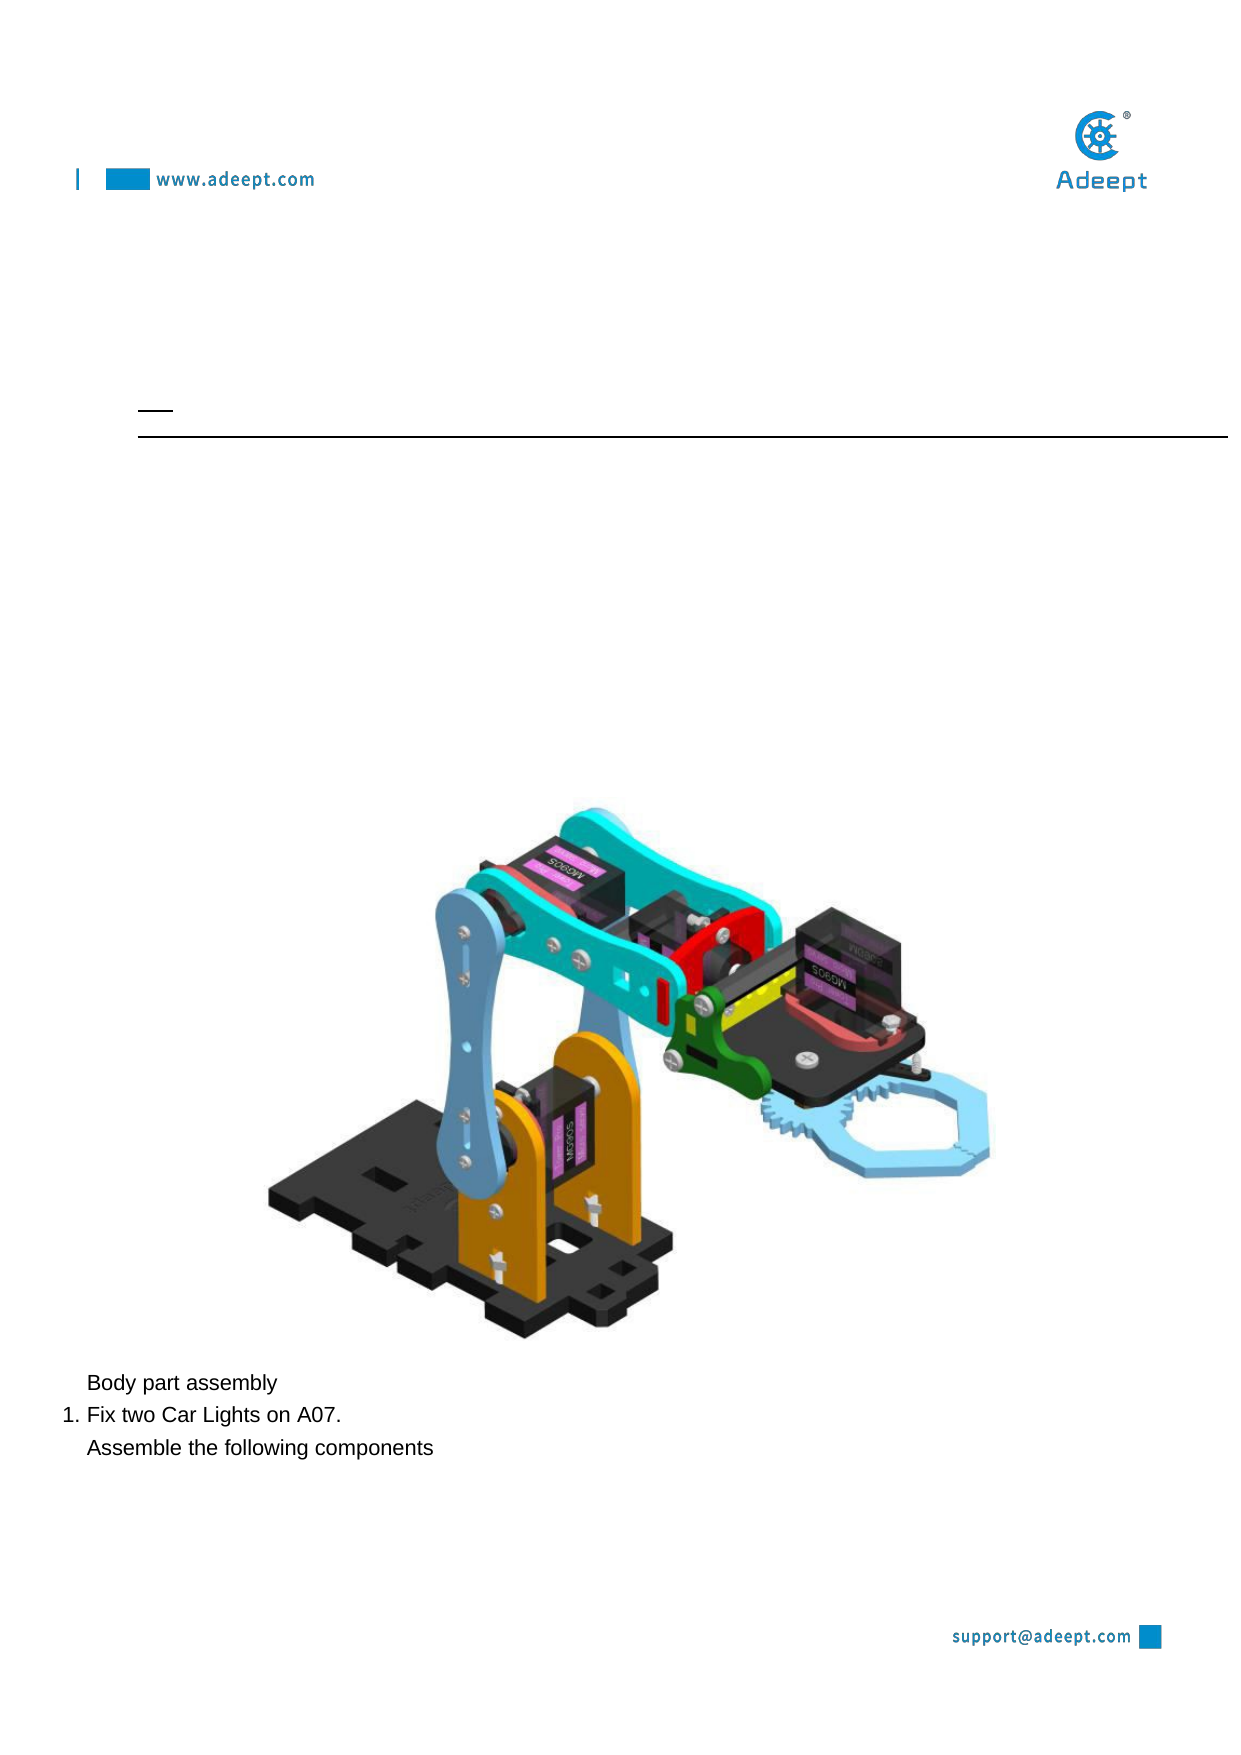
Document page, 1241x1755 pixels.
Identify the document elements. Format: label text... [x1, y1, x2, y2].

picture [1056, 111, 1147, 192]
list Fix two Car Lights on A07. Assemble the following components [62, 1402, 436, 1460]
text Body part assembly [87, 1369, 1178, 1395]
picture [947, 1625, 1139, 1649]
picture [263, 797, 996, 1346]
picture [75, 167, 343, 191]
